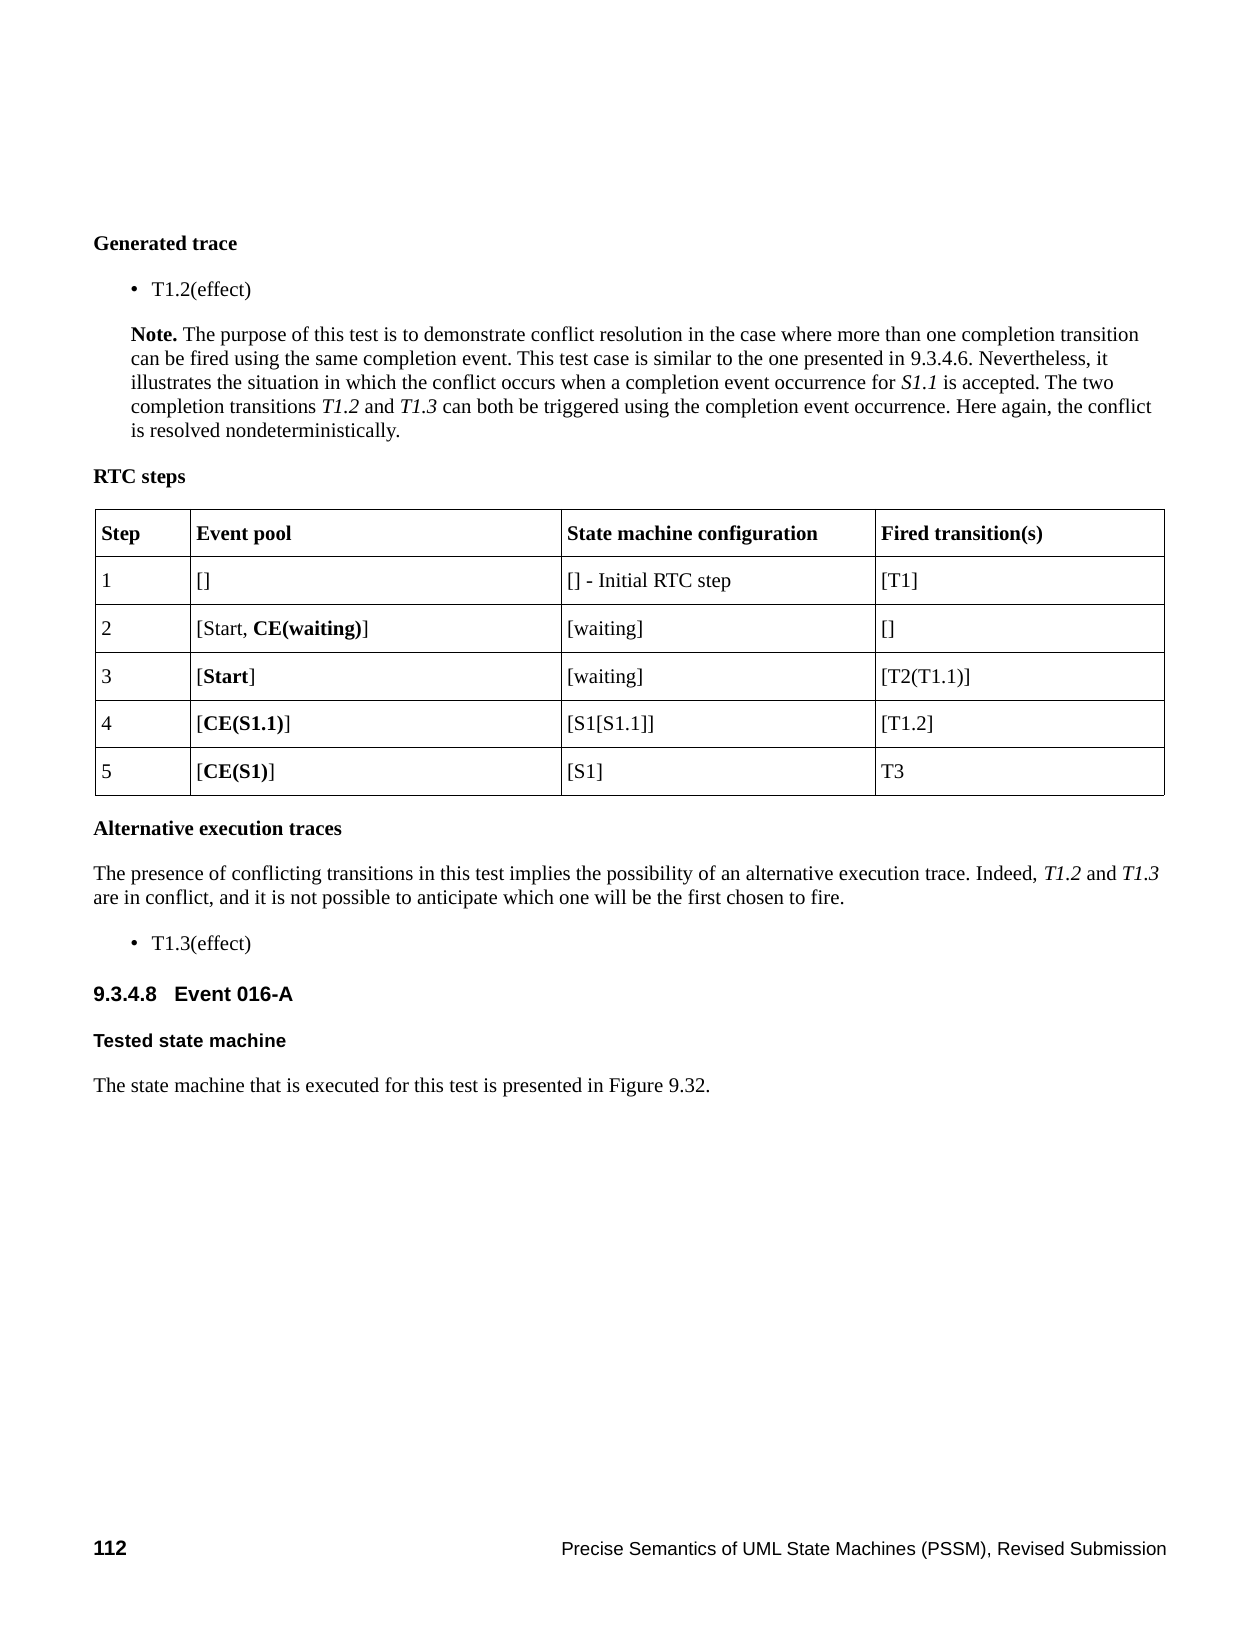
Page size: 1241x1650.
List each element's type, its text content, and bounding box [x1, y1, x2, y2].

list T1.3(effect) [131, 930, 1164, 955]
table_cell [] [876, 605, 1164, 652]
table_cell [S1] [562, 748, 875, 795]
table_cell [CE(S1)] [191, 748, 561, 795]
table_cell [Start, CE(waiting)] [191, 605, 561, 652]
table_cell [CE(S1.1)] [191, 701, 561, 747]
table_cell 5 [96, 748, 190, 795]
text Alternative execution traces [93, 816, 1164, 840]
text Note. The purpose of this test is to demonstrate conflict resolution in the case where more than one completion transition can be fired using the same completion event. This test case is similar to the one presented in 9.3.4.6. Nevertheless, it illustrates the situation in which the conflict occurs when a completion event occurrence for S1.1 is accepted. The two completion transitions T1.2 and T1.3 can both be triggered using the completion event occurrence. Here again, the conflict is resolved nondeterministically. [131, 322, 1164, 442]
table_header State machine configuration [562, 510, 875, 556]
table_cell [T1.2] [876, 701, 1164, 747]
table_cell 4 [96, 701, 190, 747]
list T1.2(effect) [131, 276, 1164, 301]
subtitle Tested state machine [93, 1030, 1164, 1052]
table_cell [waiting] [562, 605, 875, 652]
text The presence of conflicting transitions in this test implies the possibility of an alternative execution trace. Indeed, T1.2 and T1.3 are in conflict, and it is not possible to anticipate which one will be the first chosen to fire. [93, 861, 1164, 909]
table_header Step [96, 510, 190, 556]
table_cell 3 [96, 653, 190, 699]
table_cell [T1] [876, 557, 1164, 604]
table_cell 1 [96, 557, 190, 604]
subtitle Event 016-A [93, 980, 1164, 1005]
table_header Event pool [191, 510, 561, 556]
table_cell T3 [876, 748, 1164, 795]
table_header Fired transition(s) [876, 510, 1164, 556]
text The state machine that is executed for this test is presented in Figure 9.32. [93, 1073, 1164, 1097]
table_cell 2 [96, 605, 190, 652]
table_cell [] - Initial RTC step [562, 557, 875, 604]
table_cell [] [191, 557, 561, 604]
text Generated trace [93, 231, 1164, 255]
table_cell [waiting] [562, 653, 875, 699]
text RTC steps [93, 463, 1164, 488]
table_cell [S1[S1.1]] [562, 701, 875, 747]
table_cell [Start] [191, 653, 561, 699]
table_cell [T2(T1.1)] [876, 653, 1164, 699]
